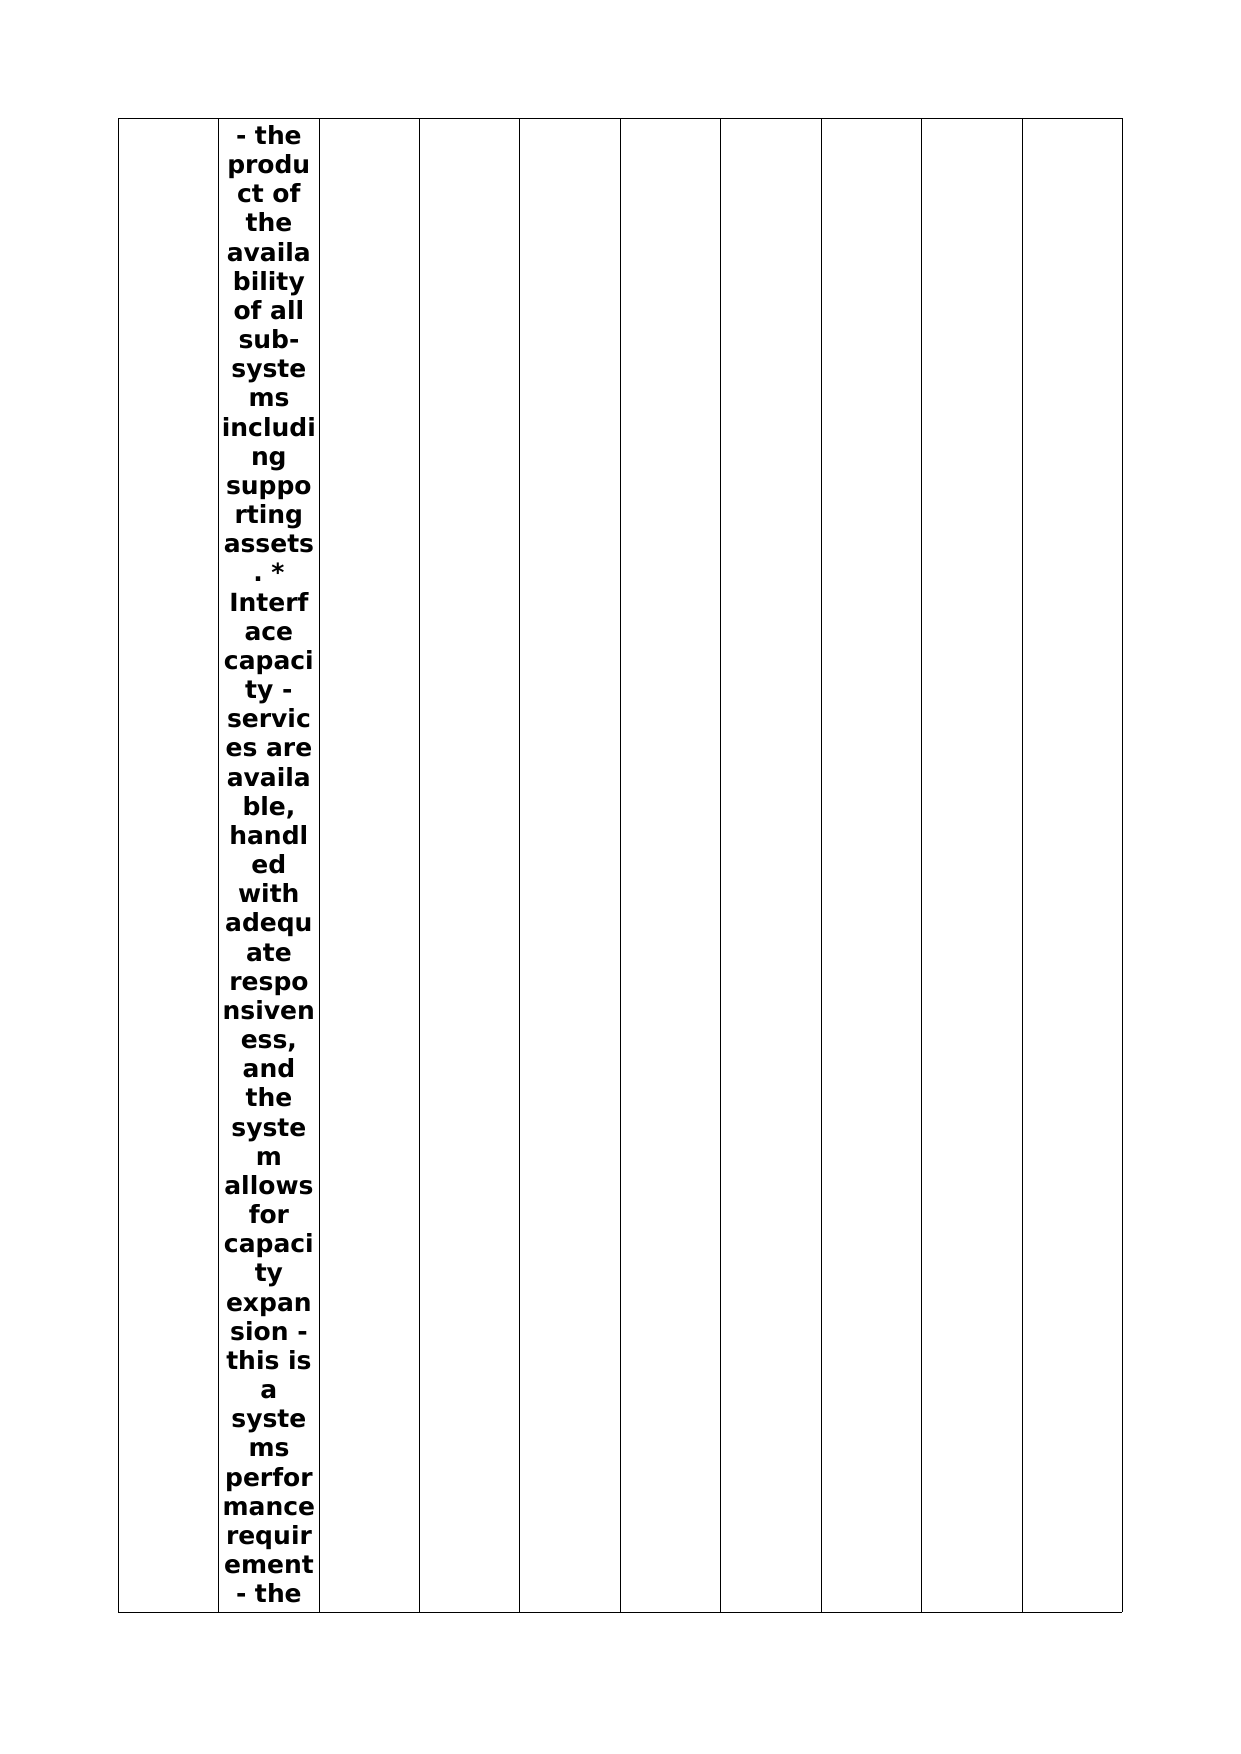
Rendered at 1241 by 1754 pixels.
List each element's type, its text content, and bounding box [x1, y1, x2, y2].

table_header [1023, 119, 1122, 1612]
table_header [822, 119, 921, 1612]
table_header [320, 119, 419, 1612]
table_header [119, 119, 218, 1612]
table_header [420, 119, 519, 1612]
table_header [621, 119, 720, 1612]
table_header [721, 119, 821, 1612]
table_header - the product of the availability of all sub-systems including supporting assets. * Interface capacity - services are available, handled with adequate responsiveness, and the system allows for capacity expansion - this is a systems performance requirement - the [219, 119, 319, 1612]
table_header [520, 119, 620, 1612]
table_header [922, 119, 1022, 1612]
